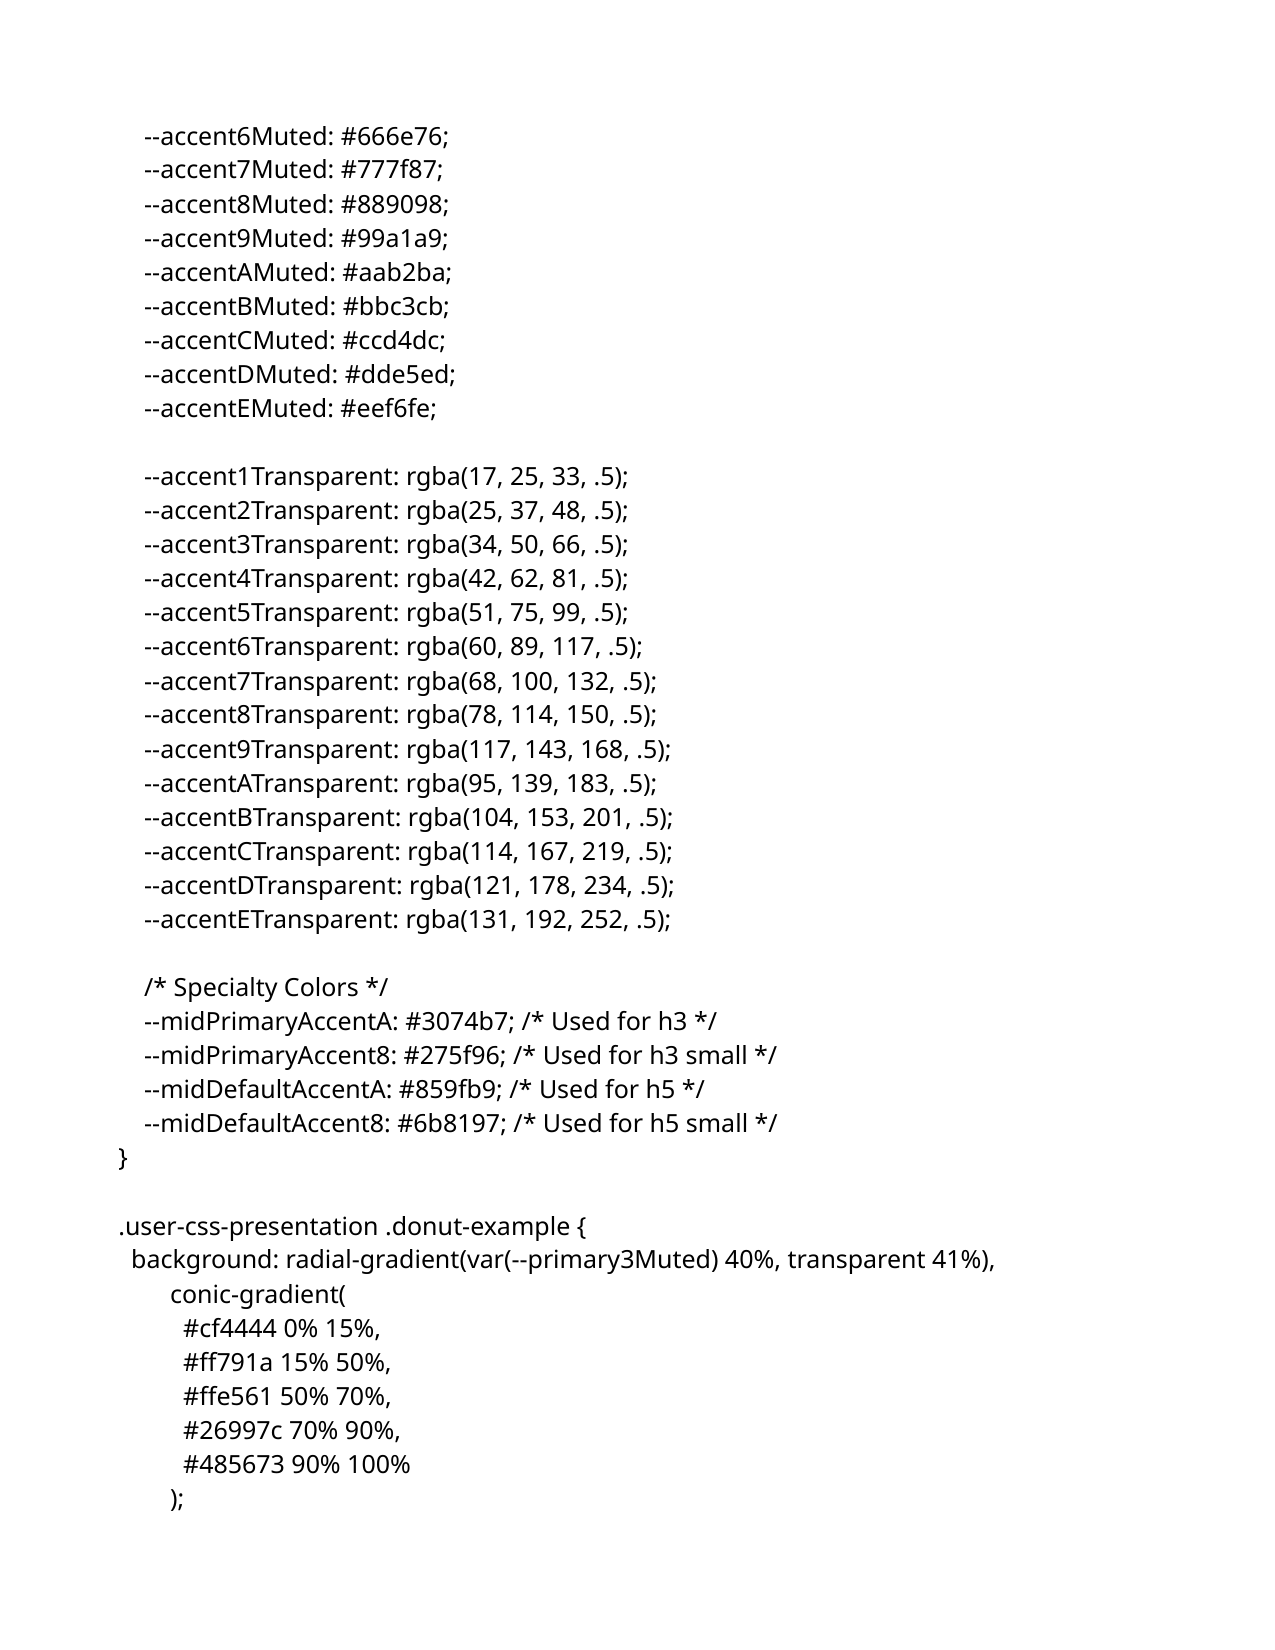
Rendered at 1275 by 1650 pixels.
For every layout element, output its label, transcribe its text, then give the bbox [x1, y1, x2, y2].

text --accentBMuted: #bbc3cb; [118, 288, 1157, 322]
text /* Specialty Colors */ [118, 970, 1157, 1004]
text --accentEMuted: #eef6fe; [118, 391, 1157, 425]
text } [118, 1140, 1157, 1174]
text --accent9Transparent: rgba(117, 143, 168, .5); [118, 731, 1157, 765]
text --midDefaultAccentA: #859fb9; /* Used for h5 */ [118, 1072, 1157, 1106]
text #ffe561 50% 70%, [118, 1378, 1157, 1412]
text background: radial-gradient(var(--primary3Muted) 40%, transparent 41%), [118, 1242, 1157, 1276]
text --accentAMuted: #aab2ba; [118, 254, 1157, 288]
text conic-gradient( [118, 1276, 1157, 1310]
text #485673 90% 100% [118, 1447, 1157, 1481]
text --accent6Muted: #666e76; [118, 118, 1157, 152]
text --accent9Muted: #99a1a9; [118, 220, 1157, 254]
text --midPrimaryAccentA: #3074b7; /* Used for h3 */ [118, 1004, 1157, 1038]
text #ff791a 15% 50%, [118, 1344, 1157, 1378]
text --accent4Transparent: rgba(42, 62, 81, .5); [118, 561, 1157, 595]
text #cf4444 0% 15%, [118, 1310, 1157, 1344]
text --accent3Transparent: rgba(34, 50, 66, .5); [118, 527, 1157, 561]
text --accentBTransparent: rgba(104, 153, 201, .5); [118, 799, 1157, 833]
text --accentCMuted: #ccd4dc; [118, 322, 1157, 357]
text ); [118, 1481, 1157, 1515]
text --accent7Transparent: rgba(68, 100, 132, .5); [118, 663, 1157, 697]
text #26997c 70% 90%, [118, 1412, 1157, 1447]
text .user-css-presentation .donut-example { [118, 1208, 1157, 1242]
text --accent5Transparent: rgba(51, 75, 99, .5); [118, 595, 1157, 629]
text --accent2Transparent: rgba(25, 37, 48, .5); [118, 493, 1157, 527]
text --accentDTransparent: rgba(121, 178, 234, .5); [118, 867, 1157, 902]
text --accent7Muted: #777f87; [118, 152, 1157, 186]
text --accent8Muted: #889098; [118, 186, 1157, 220]
text --accent6Transparent: rgba(60, 89, 117, .5); [118, 629, 1157, 663]
text --accentCTransparent: rgba(114, 167, 219, .5); [118, 833, 1157, 867]
text --accent1Transparent: rgba(17, 25, 33, .5); [118, 459, 1157, 493]
text --accent8Transparent: rgba(78, 114, 150, .5); [118, 697, 1157, 731]
text --accentETransparent: rgba(131, 192, 252, .5); [118, 902, 1157, 936]
text --accentATransparent: rgba(95, 139, 183, .5); [118, 765, 1157, 799]
text --midDefaultAccent8: #6b8197; /* Used for h5 small */ [118, 1106, 1157, 1140]
text --accentDMuted: #dde5ed; [118, 357, 1157, 391]
text --midPrimaryAccent8: #275f96; /* Used for h3 small */ [118, 1038, 1157, 1072]
